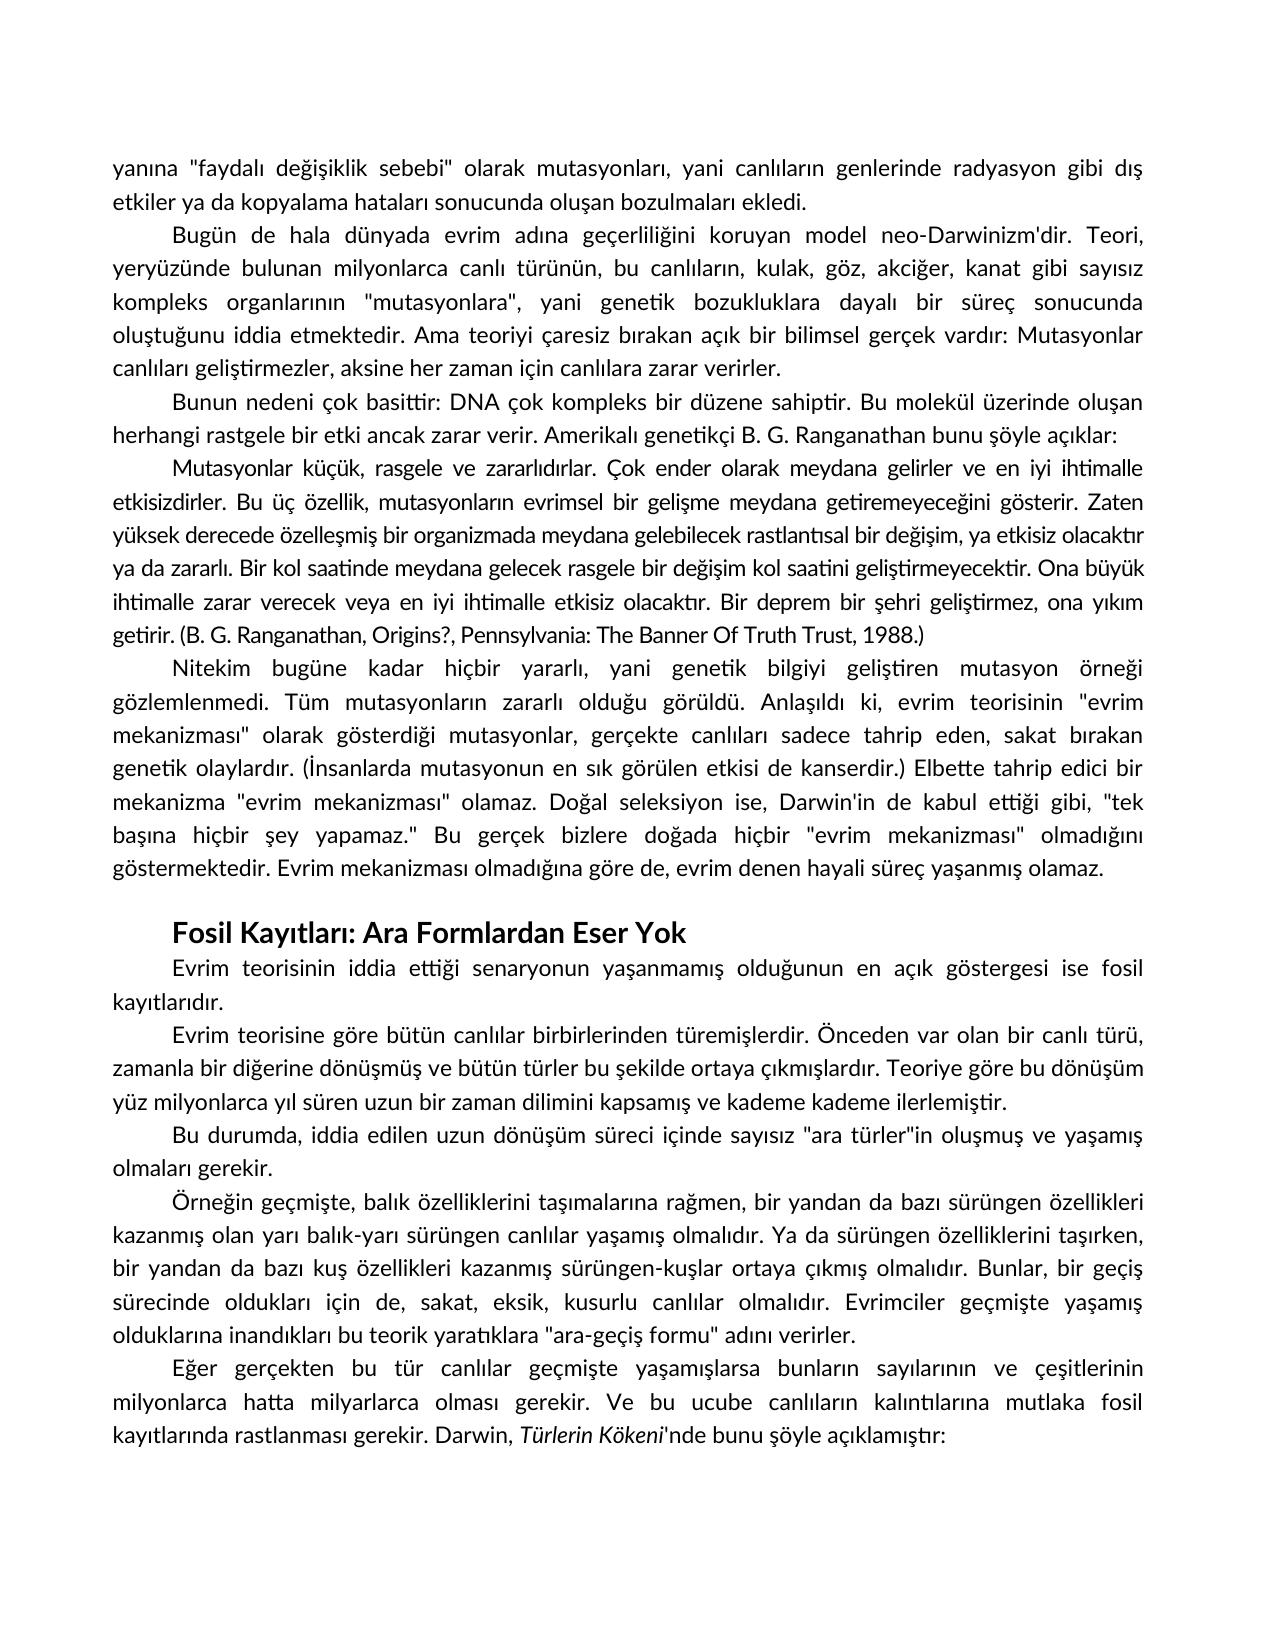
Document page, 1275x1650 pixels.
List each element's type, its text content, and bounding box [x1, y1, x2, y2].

text Evrim teorisine göre bütün canlılar birbirlerinden türemişlerdir. Önceden var olan bir canlı türü, zamanla bir diğerine dönüşmüş ve bütün türler bu şekilde ortaya çıkmışlardır. Teoriye göre bu dönüşüm yüz milyonlarca yıl süren uzun bir zaman dilimini kapsamış ve kademe kademe ilerlemiştir. [112, 1017, 1145, 1117]
text yanına "faydalı değişiklik sebebi" olarak mutasyonları, yani canlıların genlerinde radyasyon gibi dış etkiler ya da kopyalama hataları sonucunda oluşan bozulmaları ekledi. [112, 150, 1145, 217]
text Nitekim bugüne kadar hiçbir yararlı, yani genetik bilgiyi geliştiren mutasyon örneği gözlemlenmedi. Tüm mutasyonların zararlı olduğu görüldü. Anlaşıldı ki, evrim teorisinin "evrim mekanizması" olarak gösterdiği mutasyonlar, gerçekte canlıları sadece tahrip eden, sakat bırakan genetik olaylardır. (İnsanlarda mutasyonun en sık görülen etkisi de kanserdir.) Elbette tahrip edici bir mekanizma "evrim mekanizması" olamaz. Doğal seleksiyon ise, Darwin'in de kabul ettiği gibi, "tek başına hiçbir şey yapamaz." Bu gerçek bizlere doğada hiçbir "evrim mekanizması" olmadığını göstermektedir. Evrim mekanizması olmadığına göre de, evrim denen hayali süreç yaşanmış olamaz. [112, 650, 1145, 883]
text Bugün de hala dünyada evrim adına geçerliliğini koruyan model neo-Darwinizm'dir. Teori, yeryüzünde bulunan milyonlarca canlı türünün, bu canlıların, kulak, göz, akciğer, kanat gibi sayısız kompleks organlarının "mutasyonlara", yani genetik bozukluklara dayalı bir süreç sonucunda oluştuğunu iddia etmektedir. Ama teoriyi çaresiz bırakan açık bir bilimsel gerçek vardır: Mutasyonlar canlıları geliştirmezler, aksine her zaman için canlılara zarar verirler. [112, 217, 1145, 383]
text Eğer gerçekten bu tür canlılar geçmişte yaşamışlarsa bunların sayılarının ve çeşitlerinin milyonlarca hatta milyarlarca olması gerekir. Ve bu ucube canlıların kalıntılarına mutlaka fosil kayıtlarında rastlanması gerekir. Darwin, Türlerin Kökeni'nde bunu şöyle açıklamıştır: [112, 1350, 1145, 1450]
text Örneğin geçmişte, balık özelliklerini taşımalarına rağmen, bir yandan da bazı sürüngen özellikleri kazanmış olan yarı balık-yarı sürüngen canlılar yaşamış olmalıdır. Ya da sürüngen özelliklerini taşırken, bir yandan da bazı kuş özellikleri kazanmış sürüngen-kuşlar ortaya çıkmış olmalıdır. Bunlar, bir geçiş sürecinde oldukları için de, sakat, eksik, kusurlu canlılar olmalıdır. Evrimciler geçmişte yaşamış olduklarına inandıkları bu teorik yaratıklara "ara-geçiş formu" adını verirler. [112, 1183, 1145, 1350]
text Mutasyonlar küçük, rasgele ve zararlıdırlar. Çok ender olarak meydana gelirler ve en iyi ihtimalle etkisizdirler. Bu üç özellik, mutasyonların evrimsel bir gelişme meydana getiremeyeceğini gösterir. Zaten yüksek derecede özelleşmiş bir organizmada meydana gelebilecek rastlantısal bir değişim, ya etkisiz olacaktır ya da zararlı. Bir kol saatinde meydana gelecek rasgele bir değişim kol saatini geliştirmeyecektir. Ona büyük ihtimalle zarar verecek veya en iyi ihtimalle etkisiz olacaktır. Bir deprem bir şehri geliştirmez, ona yıkım getirir. (B. G. Ranganathan, Origins?, Pennsylvania: The Banner Of Truth Trust, 1988.) [112, 450, 1145, 650]
text Evrim teorisinin iddia ettiği senaryonun yaşanmamış olduğunun en açık göstergesi ise fosil kayıtlarıdır. [112, 950, 1145, 1017]
text Bu durumda, iddia edilen uzun dönüşüm süreci içinde sayısız "ara türler"in oluşmuş ve yaşamış olmaları gerekir. [112, 1117, 1145, 1183]
text Fosil Kayıtları: Ara Formlardan Eser Yok [112, 917, 1145, 950]
text Bunun nedeni çok basittir: DNA çok kompleks bir düzene sahiptir. Bu molekül üzerinde oluşan herhangi rastgele bir etki ancak zarar verir. Amerikalı genetikçi B. G. Ranganathan bunu şöyle açıklar: [112, 383, 1145, 450]
